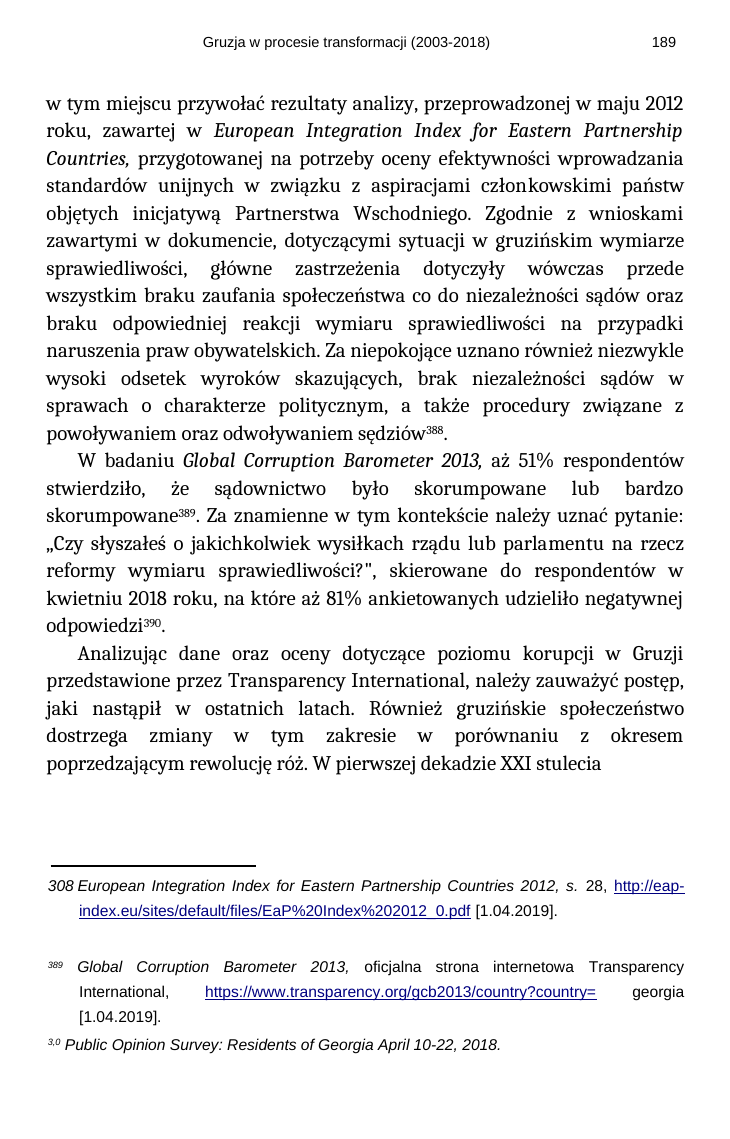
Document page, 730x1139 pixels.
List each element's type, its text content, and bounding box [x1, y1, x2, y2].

list European Integration Index for Eastern Partnership Countries 2012, s. 28, http://eap-index.eu/sites/default/files/EaP%20Index%202012_0.pdf [1.04.2019]. [48, 877, 684, 920]
text Gruzja w procesie transformacji (2003-2018) [203, 34, 525, 51]
text 189 [652, 34, 681, 50]
text 389 Global Corruption Barometer 2013, oficjalna strona internetowa Transparency International, https://www.transparency.org/gcb2013/country?country= georgia [1.04.2019]. [48, 958, 684, 1026]
text W badaniu Global Corruption Barometer 2013, aż 51% responden­tów stwierdziło, że sądownictwo było skorumpowane lub bardzo skorumpowane389. Za znamienne w tym kontekście należy uznać pytanie: „Czy słyszałeś o jakichkolwiek wysiłkach rządu lub parla­mentu na rzecz reformy wymiaru sprawiedliwości?", skierowane do respondentów w kwietniu 2018 roku, na które aż 81% ankietowanych udzieliło negatywnej odpowiedzi390. [46, 449, 684, 638]
text Analizując dane oraz oceny dotyczące poziomu korupcji w Gruzji przedstawione przez Transparency International, należy zauważyć postęp, jaki nastąpił w ostatnich latach. Również gruzińskie społe­czeństwo dostrzega zmiany w tym zakresie w porównaniu z okresem poprzedzającym rewolucję róż. W pierwszej dekadzie XXI stulecia [46, 642, 684, 776]
text 3,0 Public Opinion Survey: Residents of Georgia April 10-22, 2018. [48, 1036, 684, 1054]
text w tym miejscu przywołać rezultaty analizy, przeprowadzonej w maju 2012 roku, zawartej w European Integration Index for Eastern Part­nership Countries, przygotowanej na potrzeby oceny efektywności wprowadzania standardów unijnych w związku z aspiracjami człon­kowskimi państw objętych inicjatywą Partnerstwa Wschodniego. Zgodnie z wnioskami zawartymi w dokumencie, dotyczącymi sytu­acji w gruzińskim wymiarze sprawiedliwości, główne zastrzeżenia dotyczyły wówczas przede wszystkim braku zaufania społeczeństwa co do niezależności sądów oraz braku odpowiedniej reakcji wymiaru sprawiedliwości na przypadki naruszenia praw obywatelskich. Za niepokojące uznano również niezwykle wysoki odsetek wyroków skazujących, brak niezależności sądów w sprawach o charakterze politycznym, a także procedury związane z powoływaniem oraz odwoływaniem sędziów388. [46, 92, 684, 446]
